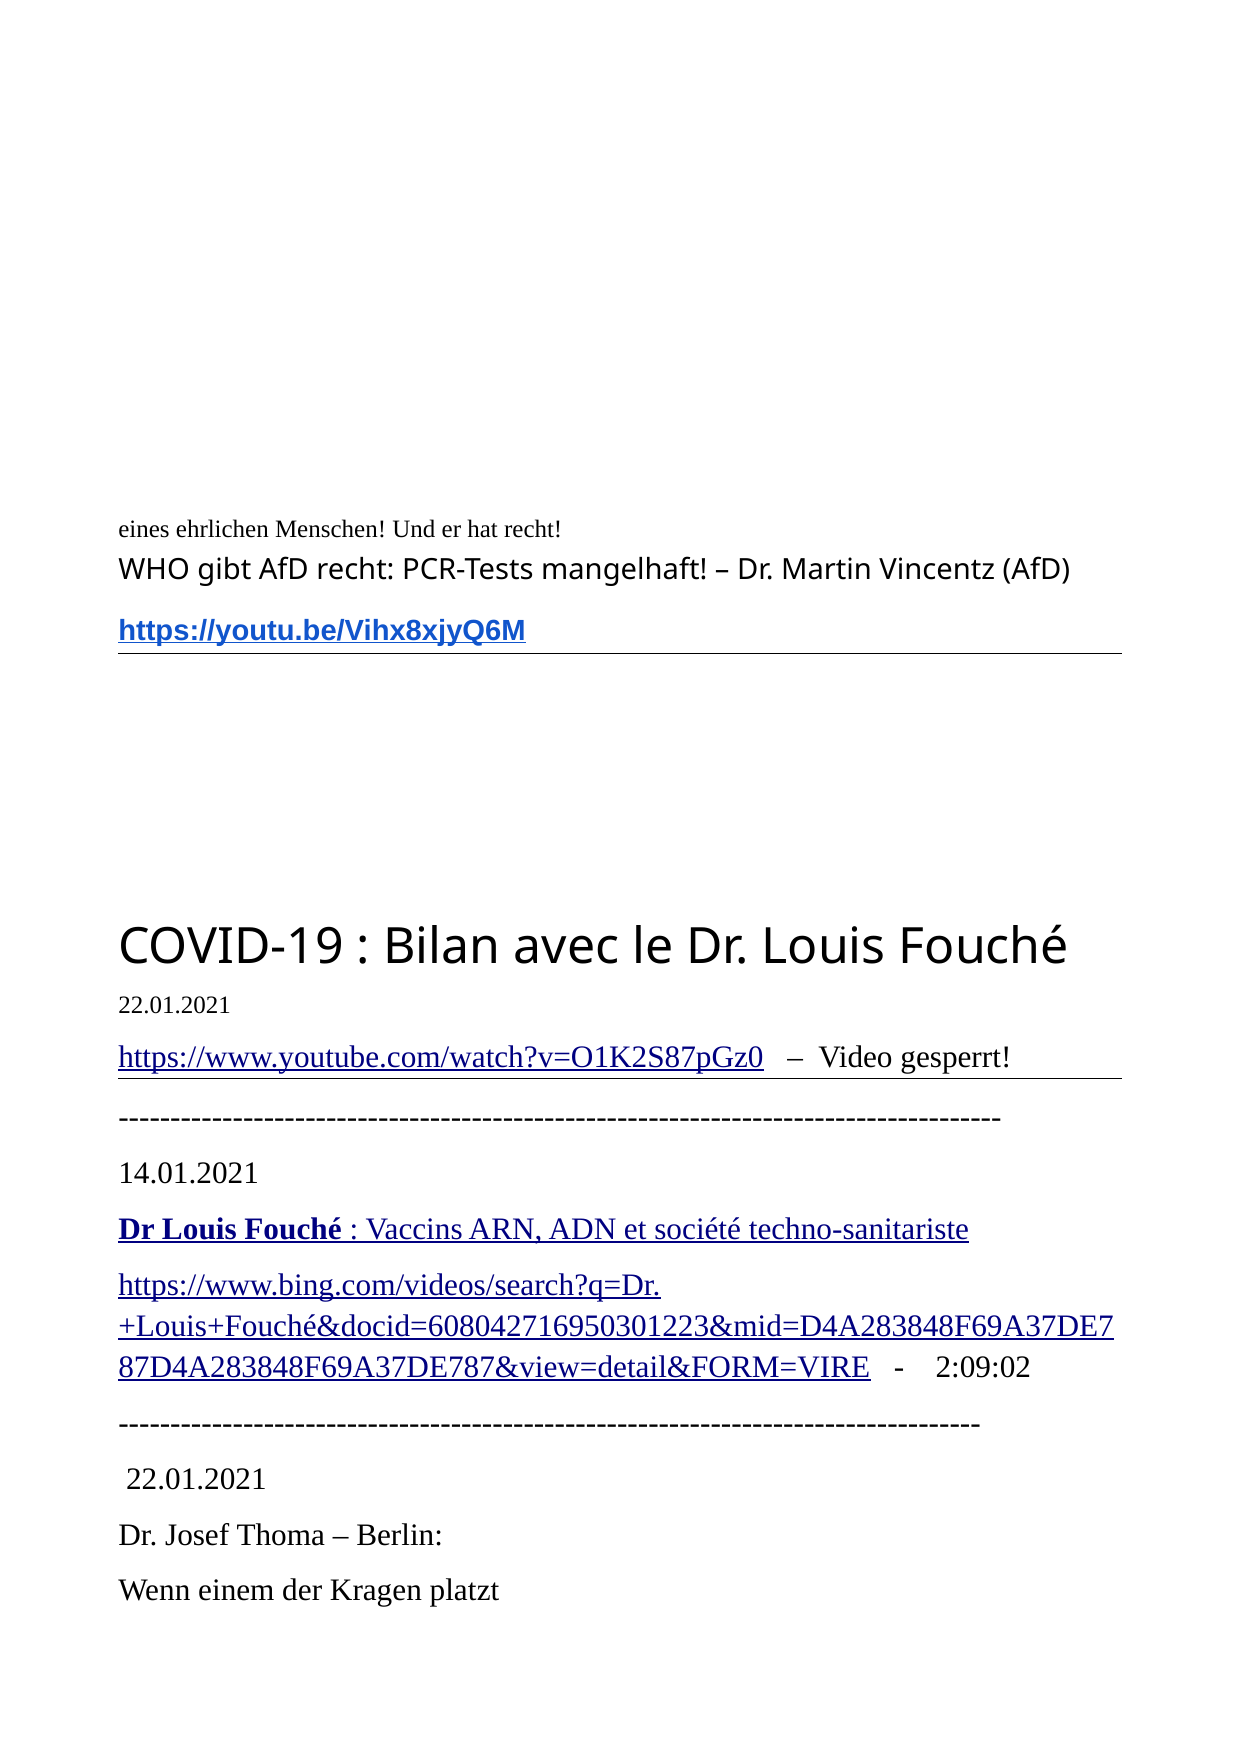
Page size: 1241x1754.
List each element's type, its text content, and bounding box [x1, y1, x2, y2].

text Dr. Josef Thoma – Berlin: [118, 1516, 1122, 1552]
subtitle COVID-19 : Bilan avec le Dr. Louis Fouché [118, 910, 1122, 978]
text Dr Louis Fouché : Vaccins ARN, ADN et société techno-sanitariste [118, 1210, 1122, 1246]
text https://www.youtube.com/watch?v=O1K2S87pGz0 – Video gesperrt! [118, 1038, 1122, 1078]
text https://www.bing.com/videos/search?q=Dr.+Louis+Fouché&docid=608042716950301223&mid=D4A283848F69A37DE787D4A283848F69A37DE787&view=detail&FORM=VIRE - 2:09:02 [118, 1266, 1122, 1384]
text eines ehrlichen Menschen! Und er hat recht! WHO gibt AfD recht: PCR-Tests mangelhaft! – Dr. Martin Vincentz (AfD) [118, 514, 1122, 588]
text 22.01.2021 [118, 1460, 1122, 1496]
text ------------------------------------------------------------------------------------- [118, 1098, 1122, 1134]
text Wenn einem der Kragen platzt [118, 1572, 1122, 1608]
text 22.01.2021 [118, 990, 1122, 1019]
text 14.01.2021 [118, 1154, 1122, 1190]
text https://youtu.be/Vihx8xjyQ6M [118, 609, 1122, 653]
text ----------------------------------------------------------------------------------- [118, 1404, 1122, 1440]
